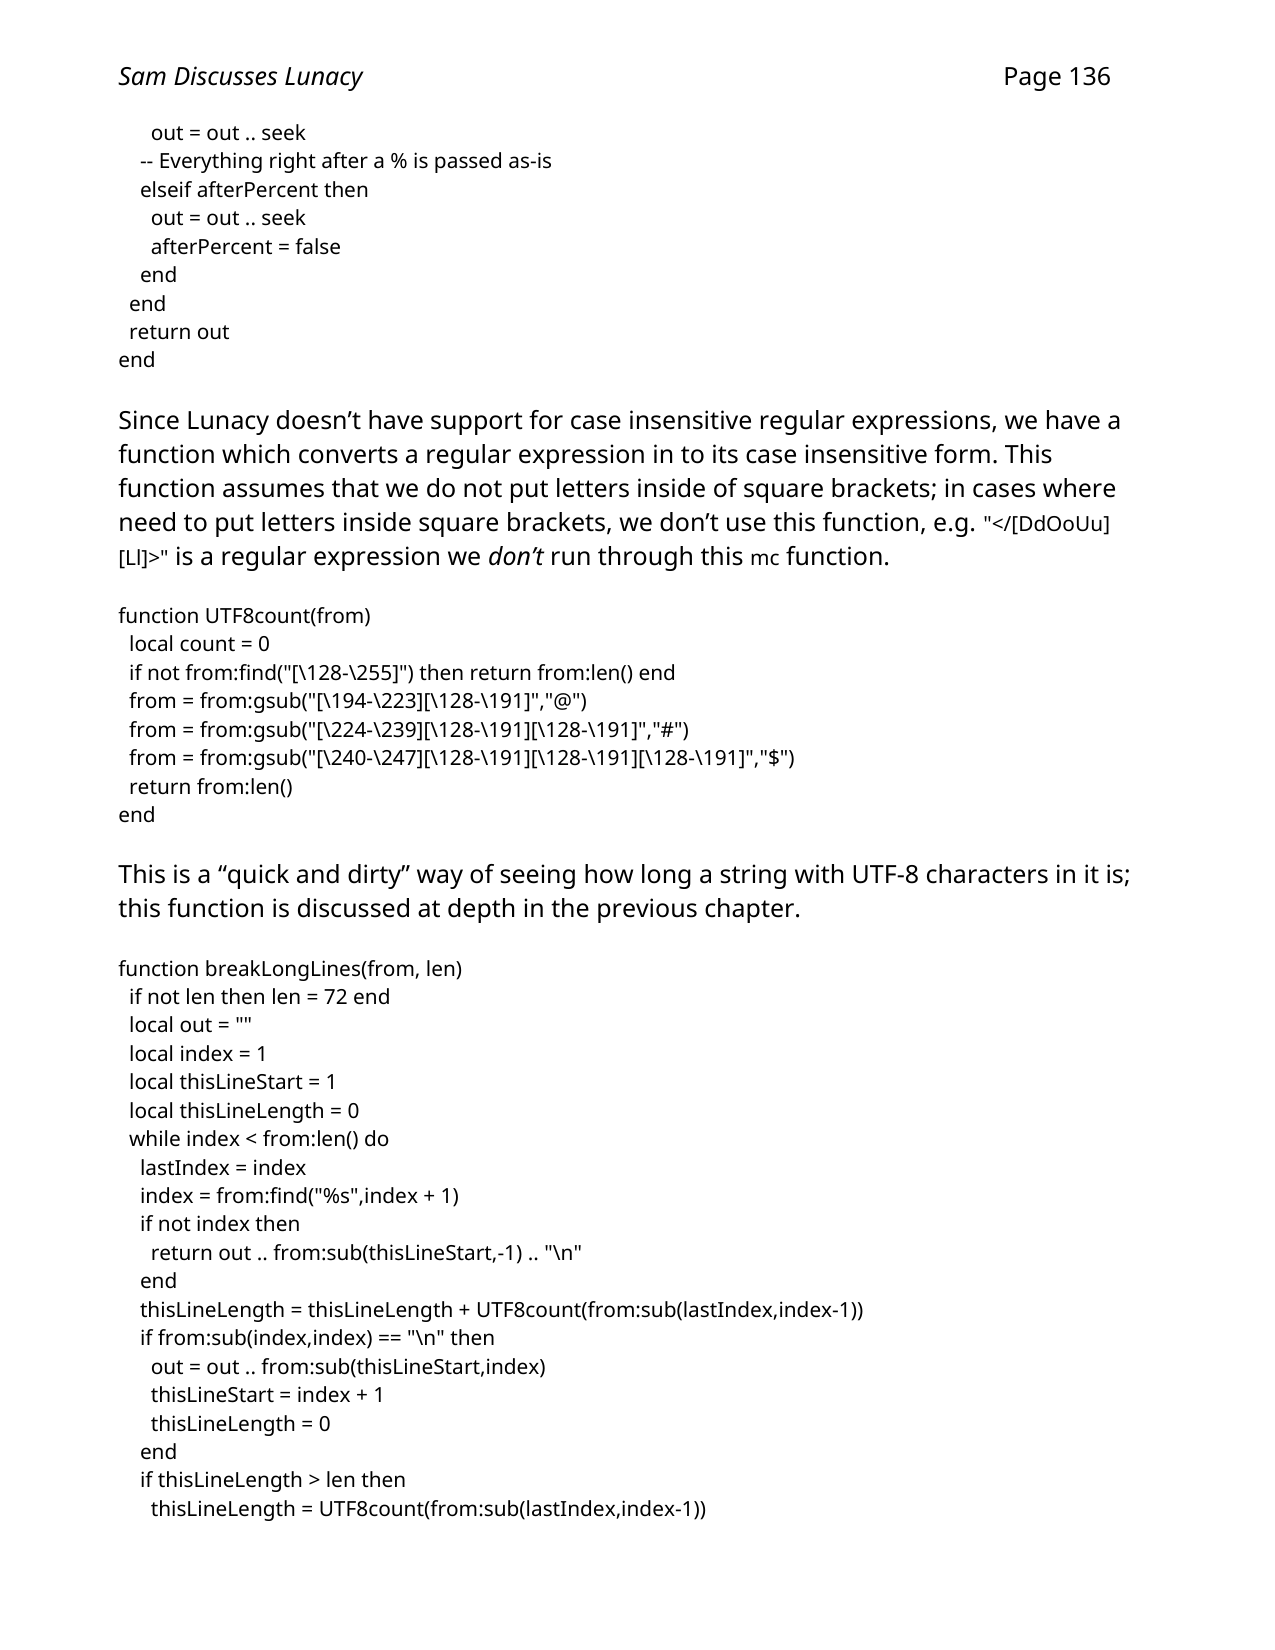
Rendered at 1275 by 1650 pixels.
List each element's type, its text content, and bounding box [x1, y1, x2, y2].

text while index < from:len() do [118, 1124, 1157, 1153]
text afterPercent = false [118, 232, 1157, 260]
text end [118, 800, 1157, 829]
text This is a “quick and dirty” way of seeing how long a string with UTF-8 characters in it is; this function is discussed at depth in the previous chapter. [118, 857, 1157, 925]
text end [118, 1437, 1157, 1466]
text local count = 0 [118, 629, 1157, 658]
text if not from:find("[\128-\255]") then return from:len() end [118, 658, 1157, 686]
text elseif afterPercent then [118, 175, 1157, 203]
text from = from:gsub("[\194-\223][\128-\191]","@") [118, 686, 1157, 715]
text lastIndex = index [118, 1153, 1157, 1181]
text if from:sub(index,index) == "\n" then [118, 1323, 1157, 1352]
text out = out .. seek [118, 203, 1157, 232]
text Since Lunacy doesn’t have support for case insensitive regular expressions, we have a function which converts a regular expression in to its case insensitive form. This function assumes that we do not put letters inside of square brackets; in cases where need to put letters inside square brackets, we don’t use this function, e.g. "</[DdOoUu][Ll]>" is a regular expression we don’t run through this mc function. [118, 402, 1157, 573]
text local index = 1 [118, 1039, 1157, 1067]
text end [118, 289, 1157, 317]
text thisLineLength = UTF8count(from:sub(lastIndex,index-1)) [118, 1494, 1157, 1522]
text out = out .. from:sub(thisLineStart,index) [118, 1352, 1157, 1380]
text end [118, 1266, 1157, 1295]
text local thisLineLength = 0 [118, 1096, 1157, 1124]
text local out = "" [118, 1011, 1157, 1039]
text function UTF8count(from) [118, 601, 1157, 629]
text function breakLongLines(from, len) [118, 954, 1157, 982]
text return from:len() [118, 772, 1157, 800]
text from = from:gsub("[\224-\239][\128-\191][\128-\191]","#") [118, 715, 1157, 743]
text if thisLineLength > len then [118, 1466, 1157, 1494]
text index = from:find("%s",index + 1) [118, 1181, 1157, 1209]
text from = from:gsub("[\240-\247][\128-\191][\128-\191][\128-\191]","$") [118, 743, 1157, 772]
text thisLineLength = thisLineLength + UTF8count(from:sub(lastIndex,index-1)) [118, 1295, 1157, 1323]
text out = out .. seek [118, 118, 1157, 146]
text thisLineStart = index + 1 [118, 1380, 1157, 1409]
text return out .. from:sub(thisLineStart,-1) .. "\n" [118, 1238, 1157, 1266]
text end [118, 346, 1157, 374]
text return out [118, 317, 1157, 346]
text local thisLineStart = 1 [118, 1067, 1157, 1096]
text -- Everything right after a % is passed as-is [118, 146, 1157, 175]
text thisLineLength = 0 [118, 1409, 1157, 1437]
text if not len then len = 72 end [118, 982, 1157, 1011]
text end [118, 260, 1157, 289]
text if not index then [118, 1209, 1157, 1238]
